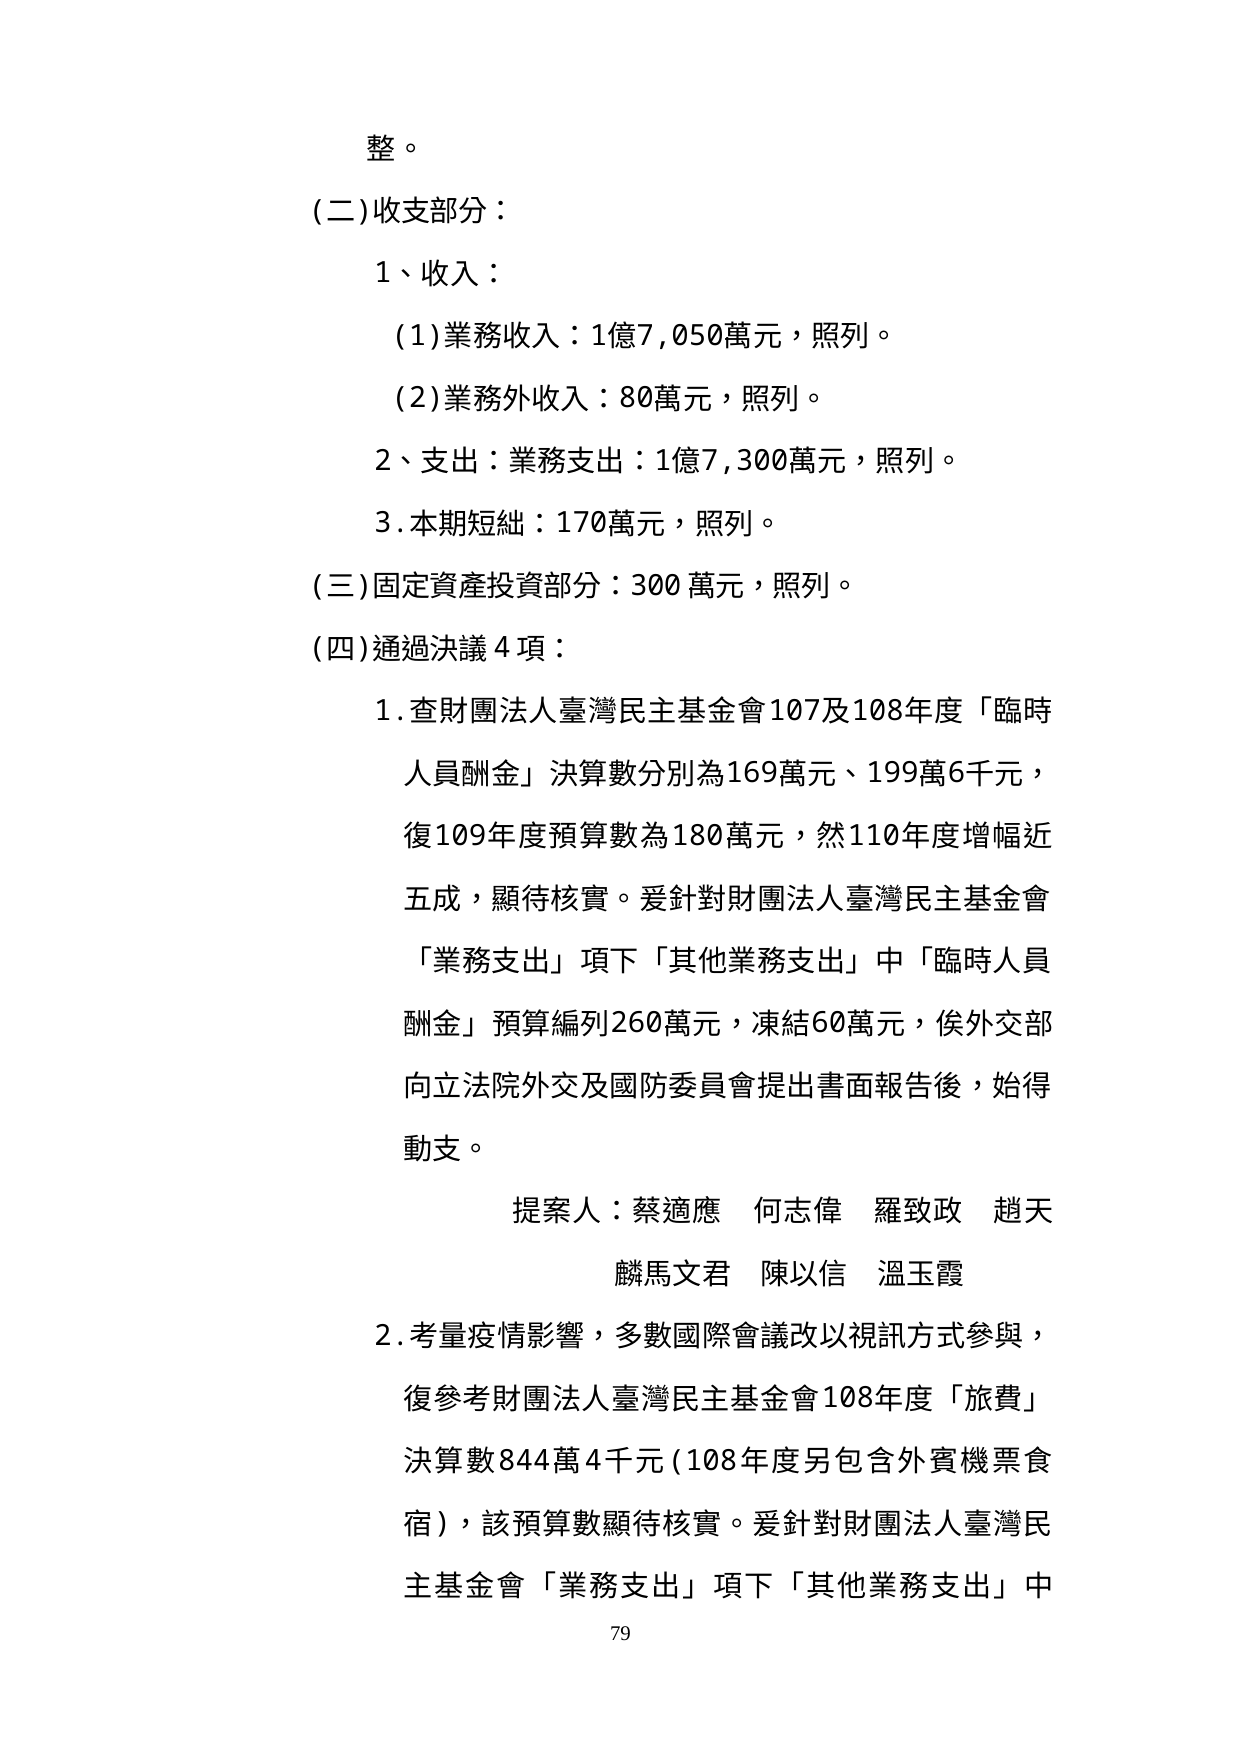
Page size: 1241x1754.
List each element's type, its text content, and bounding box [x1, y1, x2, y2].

text (2)業務外收入：80萬元，照列。 [391, 355, 1053, 417]
text (四)通過決議4項： [308, 605, 1053, 667]
text 3.本期短絀：170萬元，照列。 [374, 480, 1053, 542]
text 1、收入： [374, 230, 1053, 292]
text (二)收支部分： [308, 167, 1053, 230]
text (三)固定資產投資部分：300萬元，照列。 [308, 542, 1053, 605]
text 提案人：蔡適應 何志偉 羅致政 趙天麟馬文君 陳以信 溫玉霞 [512, 1167, 1053, 1292]
text 2、支出：業務支出：1億7,300萬元，照列。 [374, 417, 1053, 480]
text 1.查財團法人臺灣民主基金會107及108年度「臨時人員酬金」決算數分別為169萬元、199萬6千元，復109年度預算數為180萬元，然110年度增幅近五成，顯待核實。爰針對財團法人臺灣民主基金會「業務支出」項下「其他業務支出」中「臨時人員酬金」預算編列260萬元，凍結60萬元，俟外交部向立法院外交及國防委員會提出書面報告後，始得動支。 [374, 667, 1053, 1167]
text (1)業務收入：1億7,050萬元，照列。 [391, 292, 1053, 355]
text 整。 [308, 105, 1053, 167]
text 2.考量疫情影響，多數國際會議改以視訊方式參與，復參考財團法人臺灣民主基金會108年度「旅費」決算數844萬4千元(108年度另包含外賓機票食宿)，該預算數顯待核實。爰針對財團法人臺灣民主基金會「業務支出」項下「其他業務支出」中 [374, 1292, 1053, 1605]
